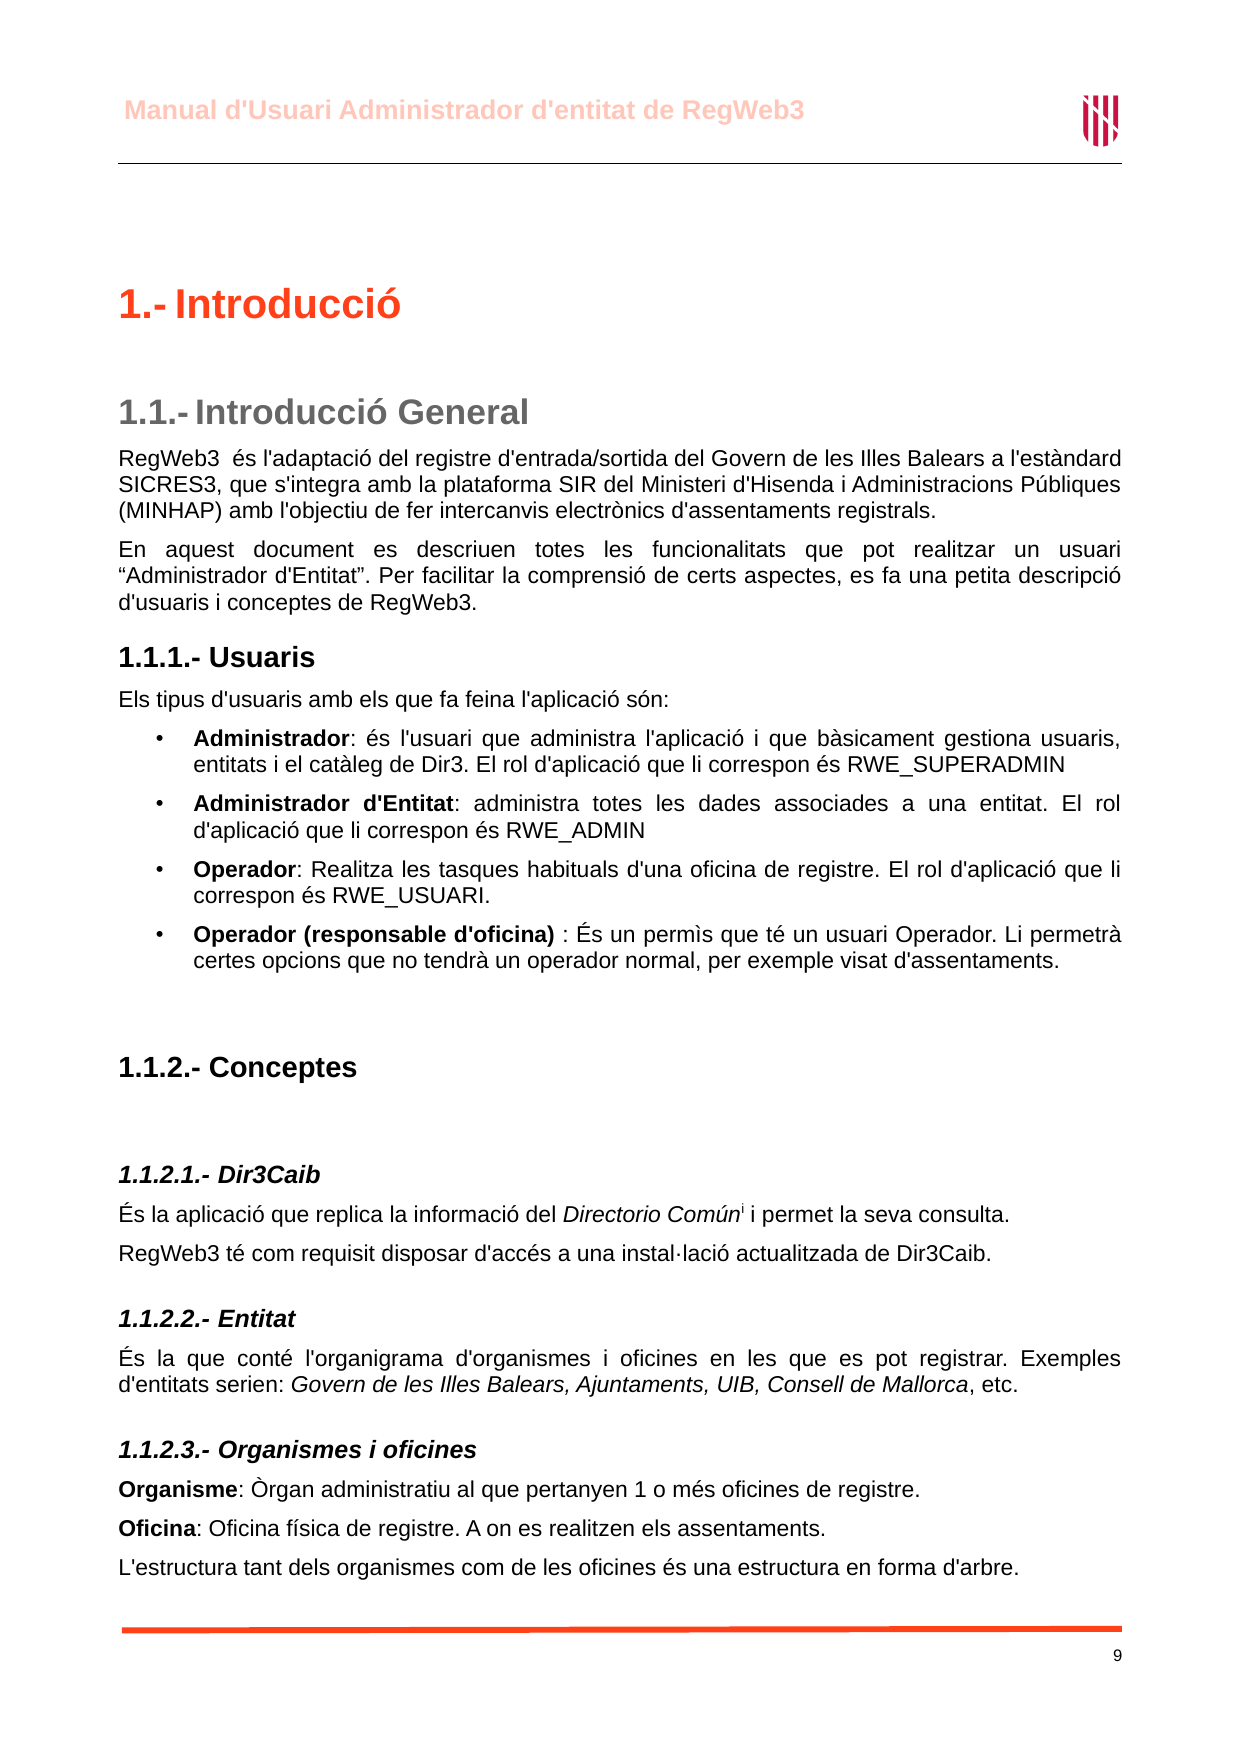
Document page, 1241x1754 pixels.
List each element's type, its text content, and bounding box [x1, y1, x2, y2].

text Organisme: Òrgan administratiu al que pertanyen 1 o més oficines de registre. [118, 1476, 1122, 1503]
text L'estructura tant dels organismes com de les oficines és una estructura en forma d'arbre. [118, 1554, 1122, 1580]
subtitle Introducció [118, 279, 1122, 327]
text És la aplicació que replica la informació del Directorio Común i permet la seva consulta. [118, 1201, 1122, 1227]
text En aquest document es descriuen totes les funcionalitats que pot realitzar un usuari “Administrador d'Entitat”. Per facilitar la comprensió de certs aspectes, es fa una petita descripció d'usuaris i conceptes de RegWeb3. [118, 536, 1122, 615]
text Oficina: Oficina física de registre. A on es realitzen els assentaments. [118, 1515, 1122, 1542]
subtitle Dir3Caib [118, 1160, 1122, 1188]
text Els tipus d'usuaris amb els que fa feina l'aplicació són: [118, 686, 1122, 713]
text RegWeb3 és l'adaptació del registre d'entrada/sortida del Govern de les Illes Balears a l'estàndard SICRES3, que s'integra amb la plataforma SIR del Ministeri d'Hisenda i Administracions Públiques (MINHAP) amb l'objectiu de fer intercanvis electrònics d'assentaments registrals. [118, 444, 1122, 524]
subtitle Organismes i oficines [118, 1435, 1122, 1464]
list Administrador: és l'usuari que administra l'aplicació i que bàsicament gestiona usuaris, entitats i el catàleg de Dir3. El rol d'aplicació que li correspon és RWE_SUPERADMIN [156, 725, 1122, 778]
list Administrador d'Entitat: administra totes les dades associades a una entitat. El rol d'aplicació que li correspon és RWE_ADMIN [156, 790, 1122, 843]
text RegWeb3 té com requisit disposar d'accés a una instal·lació actualitzada de Dir3Caib. [118, 1240, 1122, 1266]
list Operador: Realitza les tasques habituals d'una oficina de registre. El rol d'aplicació que li correspon és RWE_USUARI. [156, 856, 1122, 908]
subtitle Entitat [118, 1304, 1122, 1332]
text És la que conté l'organigrama d'organismes i oficines en les que es pot registrar. Exemples d'entitats serien: Govern de les Illes Balears, Ajuntaments, UIB, Consell de Mallorca, etc. [118, 1345, 1122, 1398]
subtitle Usuaris [118, 640, 1122, 674]
subtitle Conceptes [118, 1050, 1122, 1083]
list Operador (responsable d'oficina) : És un permìs que té un usuari Operador. Li permetrà certes opcions que no tendrà un operador normal, per exemple visat d'assentaments. [156, 921, 1122, 973]
picture [1080, 93, 1121, 148]
subtitle Introducció General [118, 391, 1122, 432]
